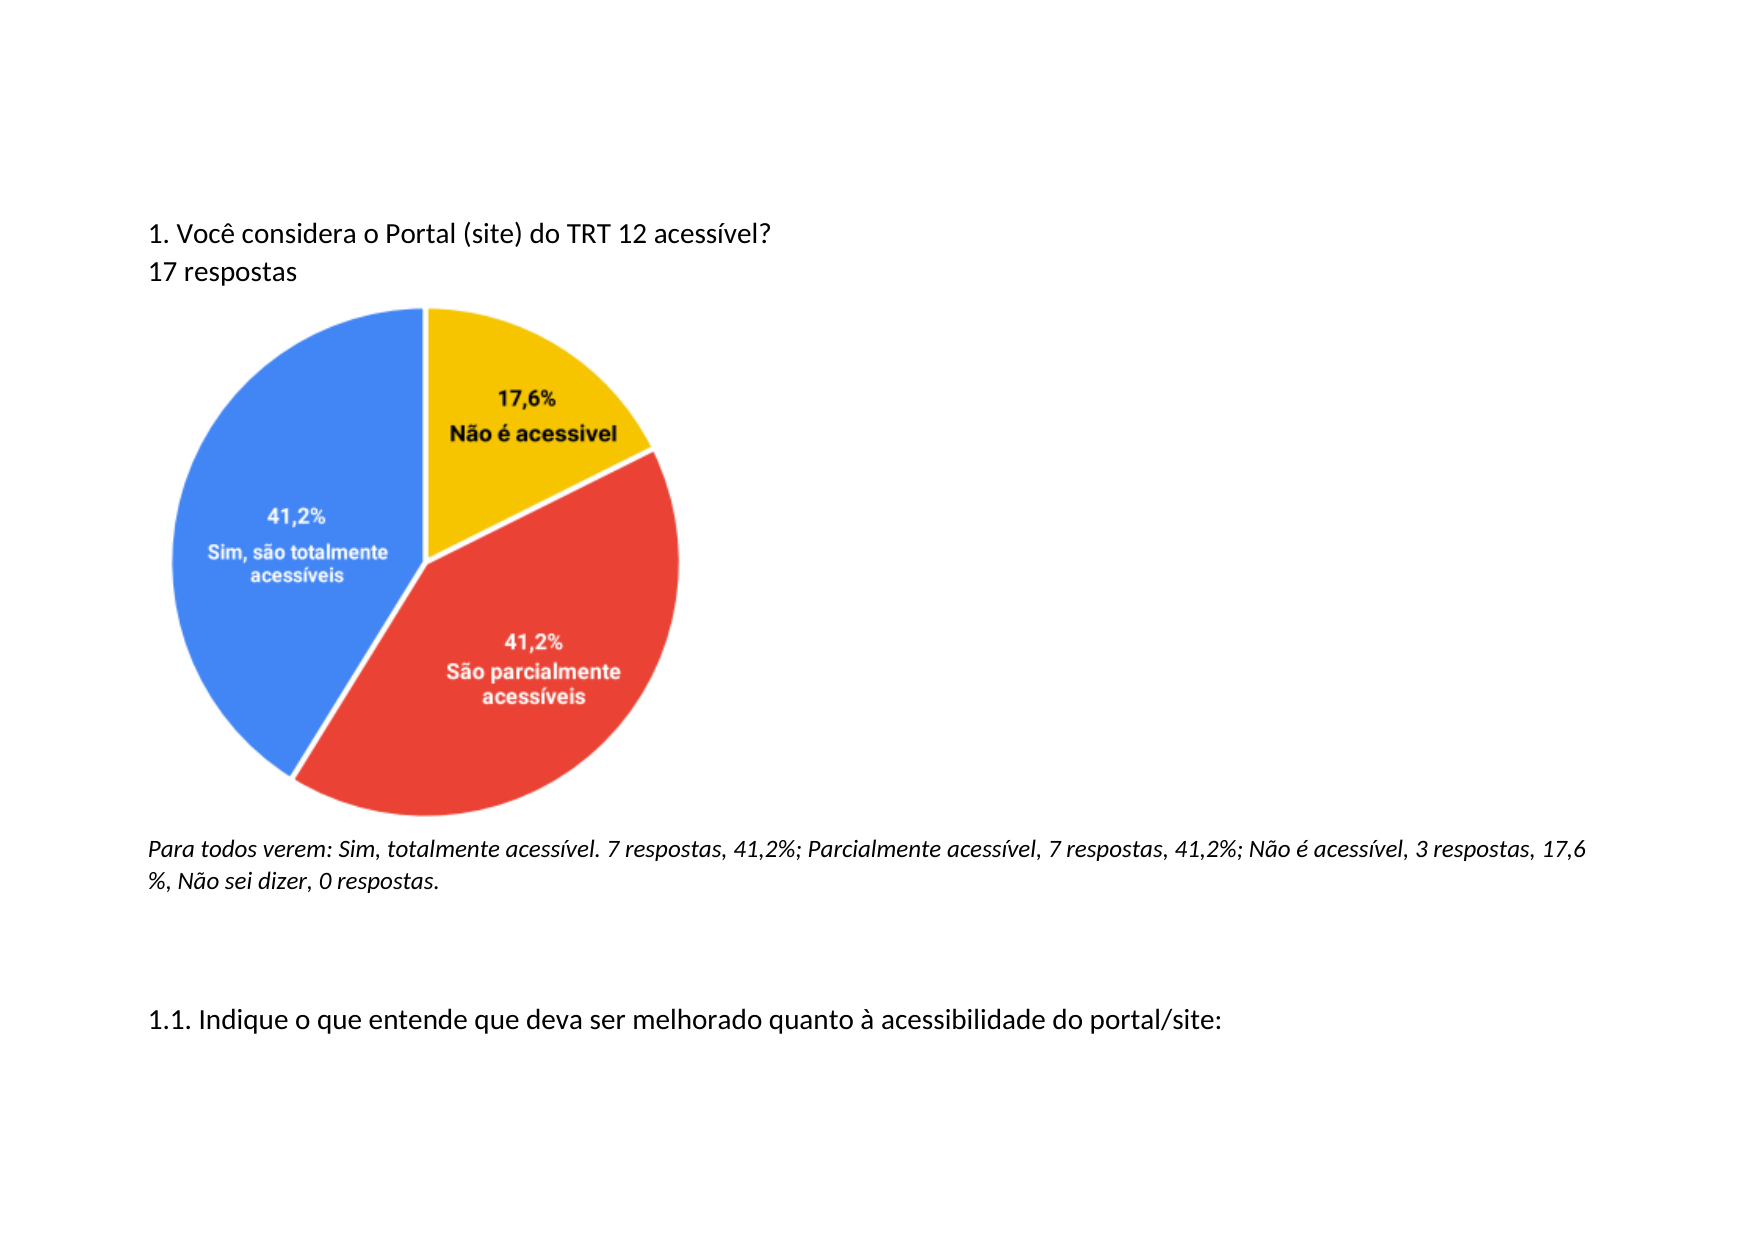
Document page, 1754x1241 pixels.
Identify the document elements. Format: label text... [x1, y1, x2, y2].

text 1.1. Indique o que entende que deva ser melhorado quanto à acessibilidade do portal/site: [148, 1001, 1606, 1037]
text Para todos verem: Sim, totalmente acessível. 7 respostas, 41,2%; Parcialmente acessível, 7 respostas, 41,2%; Não é acessível, 3 respostas, 17,6 %, Não sei dizer, 0 respostas. [148, 833, 1606, 896]
text 1. Você considera o Portal (site) do TRT 12 acessível? 17 respostas [148, 215, 1606, 289]
